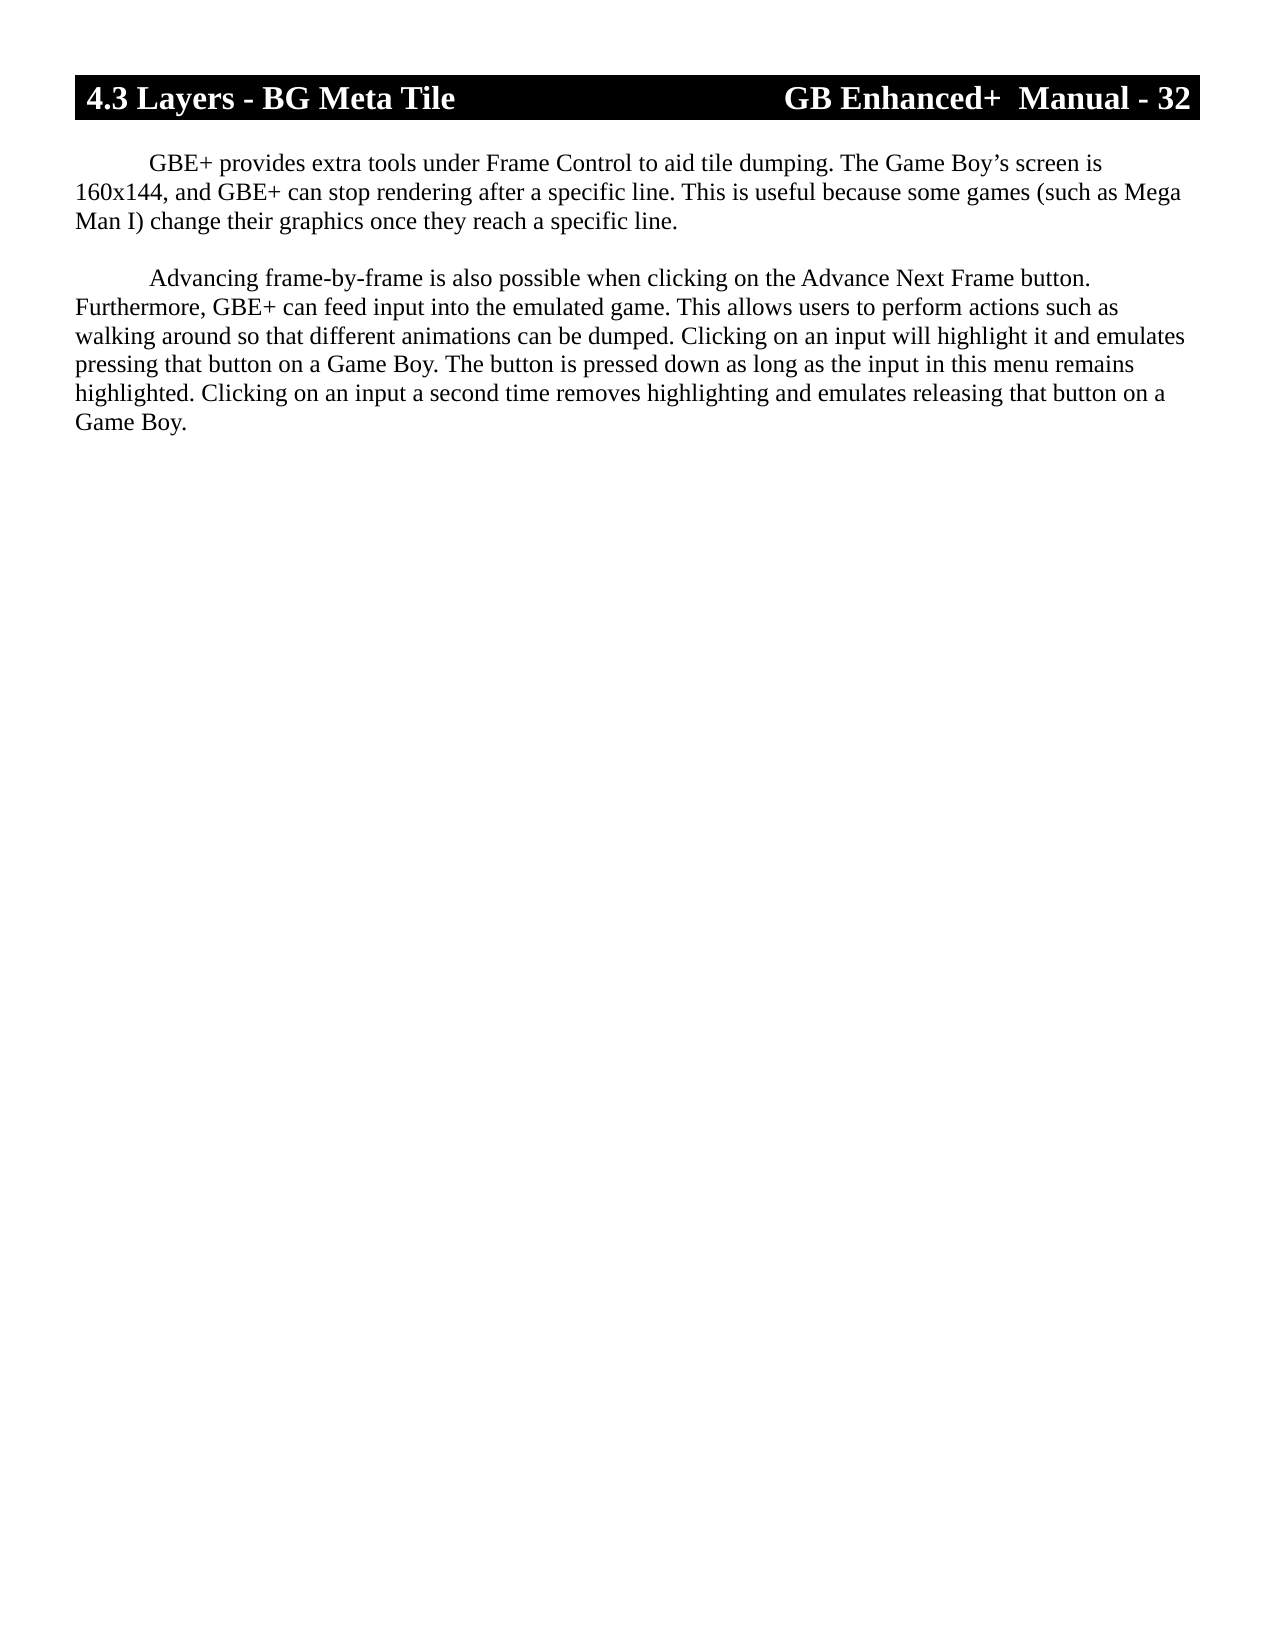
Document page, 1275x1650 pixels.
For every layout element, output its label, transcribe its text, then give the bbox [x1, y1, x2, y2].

text Advancing frame-by-frame is also possible when clicking on the Advance Next Frame button. Furthermore, GBE+ can feed input into the emulated game. This allows users to perform actions such as walking around so that different animations can be dumped. Clicking on an input will highlight it and emulates pressing that button on a Game Boy. The button is pressed down as long as the input in this menu remains highlighted. Clicking on an input a second time removes highlighting and emulates releasing that button on a Game Boy. [75, 263, 1200, 436]
text GBE+ provides extra tools under Frame Control to aid tile dumping. The Game Boy’s screen is 160x144, and GBE+ can stop rendering after a specific line. This is useful because some games (such as Mega Man I) change their graphics once they reach a specific line. [75, 148, 1200, 234]
text 4.3 Layers - BG Meta Tile GB Enhanced+ Manual - 32 [75, 75, 1200, 119]
